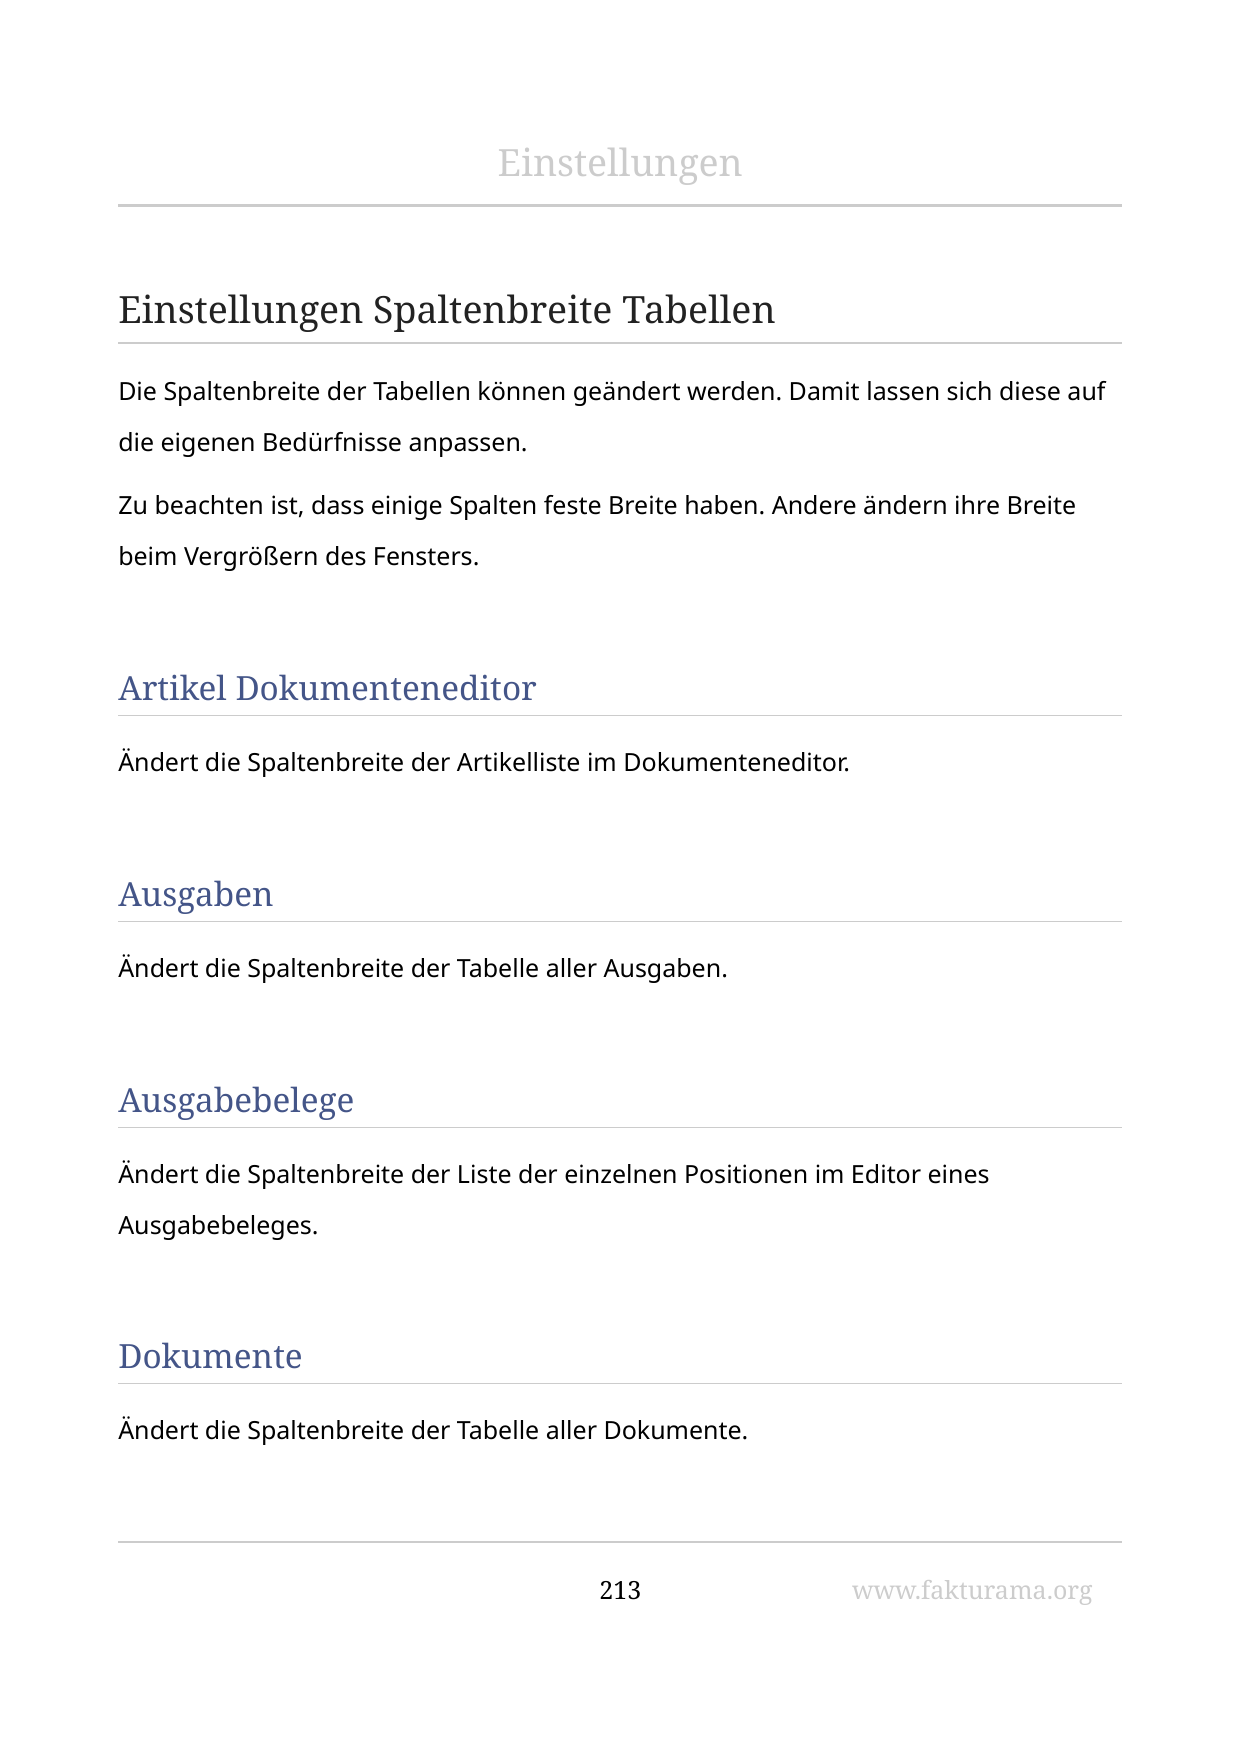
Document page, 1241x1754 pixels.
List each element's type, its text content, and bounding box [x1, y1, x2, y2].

text Zu beachten ist, dass einige Spalten feste Breite haben. Andere ändern ihre Breite beim Vergrößern des Fensters. [118, 488, 1122, 573]
subtitle Ausgabebelege [118, 1077, 1122, 1127]
subtitle Ausgaben [118, 871, 1122, 921]
text Ändert die Spaltenbreite der Tabelle aller Dokumente. [118, 1413, 1122, 1447]
text Ändert die Spaltenbreite der Liste der einzelnen Positionen im Editor eines Ausgabebeleges. [118, 1156, 1122, 1241]
subtitle Dokumente [118, 1333, 1122, 1383]
subtitle Artikel Dokumenteneditor [118, 665, 1122, 715]
subtitle Einstellungen Spaltenbreite Tabellen [118, 283, 1122, 342]
text Ändert die Spaltenbreite der Artikelliste im Dokumenteneditor. [118, 745, 1122, 779]
text Ändert die Spaltenbreite der Tabelle aller Ausgaben. [118, 951, 1122, 984]
text Die Spaltenbreite der Tabellen können geändert werden. Damit lassen sich diese auf die eigenen Bedürfnisse anpassen. [118, 373, 1122, 458]
